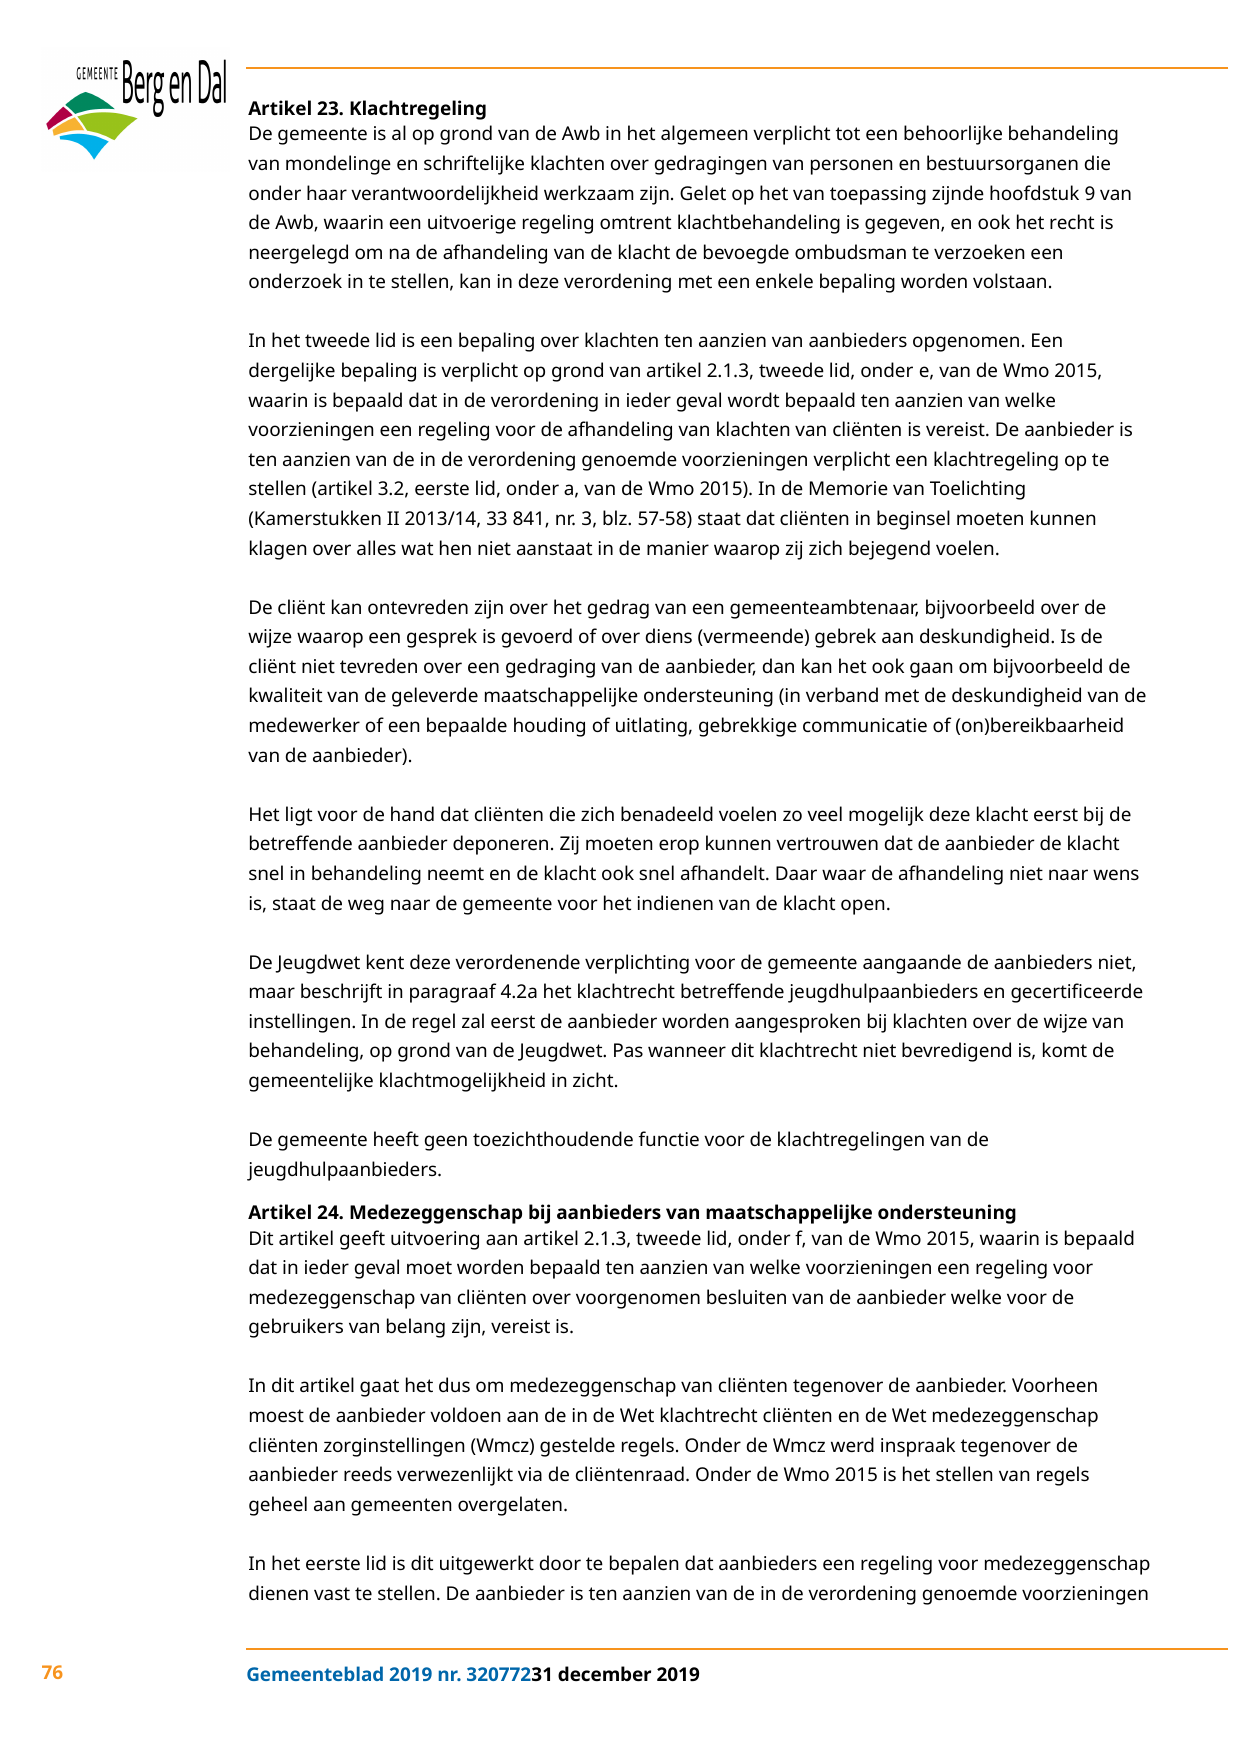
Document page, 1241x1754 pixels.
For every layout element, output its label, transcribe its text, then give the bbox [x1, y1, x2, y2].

text De cliënt kan ontevreden zijn over het gedrag van een gemeenteambtenaar, bijvoorbeeld over de wijze waarop een gesprek is gevoerd of over diens (vermeende) gebrek aan deskundigheid. Is de cliënt niet tevreden over een gedraging van de aanbieder, dan kan het ook gaan om bijvoorbeeld de kwaliteit van de geleverde maatschappelijke ondersteuning (in verband met de deskundigheid van de medewerker of een bepaalde houding of uitlating, gebrekkige communicatie of (on)bereikbaarheid van de aanbieder). [248, 594, 1152, 767]
text Artikel 24. Medezeggenschap bij aanbieders van maatschappelijke ondersteuning [248, 1199, 1152, 1225]
text De Jeugdwet kent deze verordenende verplichting voor de gemeente aangaande de aanbieders niet, maar beschrijft in paragraaf 4.2a het klachtrecht betreffende jeugdhulpaanbieders en gecertificeerde instellingen. In de regel zal eerst de aanbieder worden aangesproken bij klachten over de wijze van behandeling, op grond van de Jeugdwet. Pas wanneer dit klachtrecht niet bevredigend is, komt de gemeentelijke klachtmogelijkheid in zicht. [248, 949, 1152, 1093]
text In het tweede lid is een bepaling over klachten ten aanzien van aanbieders opgenomen. Een dergelijke bepaling is verplicht op grond van artikel 2.1.3, tweede lid, onder e, van de Wmo 2015, waarin is bepaald dat in de verordening in ieder geval wordt bepaald ten aanzien van welke voorzieningen een regeling voor de afhandeling van klachten van cliënten is vereist. De aanbieder is ten aanzien van de in de verordening genoemde voorzieningen verplicht een klachtregeling op te stellen (artikel 3.2, eerste lid, onder a, van de Wmo 2015). In de Memorie van Toelichting (Kamerstukken II 2013/14, 33 841, nr. 3, blz. 57-58) staat dat cliënten in beginsel moeten kunnen klagen over alles wat hen niet aanstaat in de manier waarop zij zich bejegend voelen. [248, 328, 1152, 560]
text De gemeente is al op grond van de Awb in het algemeen verplicht tot een behoorlijke behandeling van mondelinge en schriftelijke klachten over gedragingen van personen en bestuursorganen die onder haar verantwoordelijkheid werkzaam zijn. Gelet op het van toepassing zijnde hoofdstuk 9 van de Awb, waarin een uitvoerige regeling omtrent klachtbehandeling is gegeven, en ook het recht is neergelegd om na de afhandeling van de klacht de bevoegde ombudsman te verzoeken een onderzoek in te stellen, kan in deze verordening met een enkele bepaling worden volstaan. [248, 121, 1152, 294]
picture [41, 47, 231, 172]
text Dit artikel geeft uitvoering aan artikel 2.1.3, tweede lid, onder f, van de Wmo 2015, waarin is bepaald dat in ieder geval moet worden bepaald ten aanzien van welke voorzieningen een regeling voor medezeggenschap van cliënten over voorgenomen besluiten van de aanbieder welke voor de gebruikers van belang zijn, vereist is. [248, 1225, 1152, 1339]
text Het ligt voor de hand dat cliënten die zich benadeeld voelen zo veel mogelijk deze klacht eerst bij de betreffende aanbieder deponeren. Zij moeten erop kunnen vertrouwen dat de aanbieder de klacht snel in behandeling neemt en de klacht ook snel afhandelt. Daar waar de afhandeling niet naar wens is, staat de weg naar de gemeente voor het indienen van de klacht open. [248, 801, 1152, 915]
text In het eerste lid is dit uitgewerkt door te bepalen dat aanbieders een regeling voor medezeggenschap dienen vast te stellen. De aanbieder is ten aanzien van de in de verordening genoemde voorzieningen [248, 1550, 1152, 1606]
text Artikel 23. Klachtregeling [248, 95, 1152, 121]
text In dit artikel gaat het dus om medezeggenschap van cliënten tegenover de aanbieder. Voorheen moest de aanbieder voldoen aan de in de Wet klachtrecht cliënten en de Wet medezeggenschap cliënten zorginstellingen (Wmcz) gestelde regels. Onder de Wmcz werd inspraak tegenover de aanbieder reeds verwezenlijkt via de cliëntenraad. Onder de Wmo 2015 is het stellen van regels geheel aan gemeenten overgelaten. [248, 1373, 1152, 1517]
text De gemeente heeft geen toezichthoudende functie voor de klachtregelingen van de jeugdhulpaanbieders. [248, 1126, 1152, 1182]
